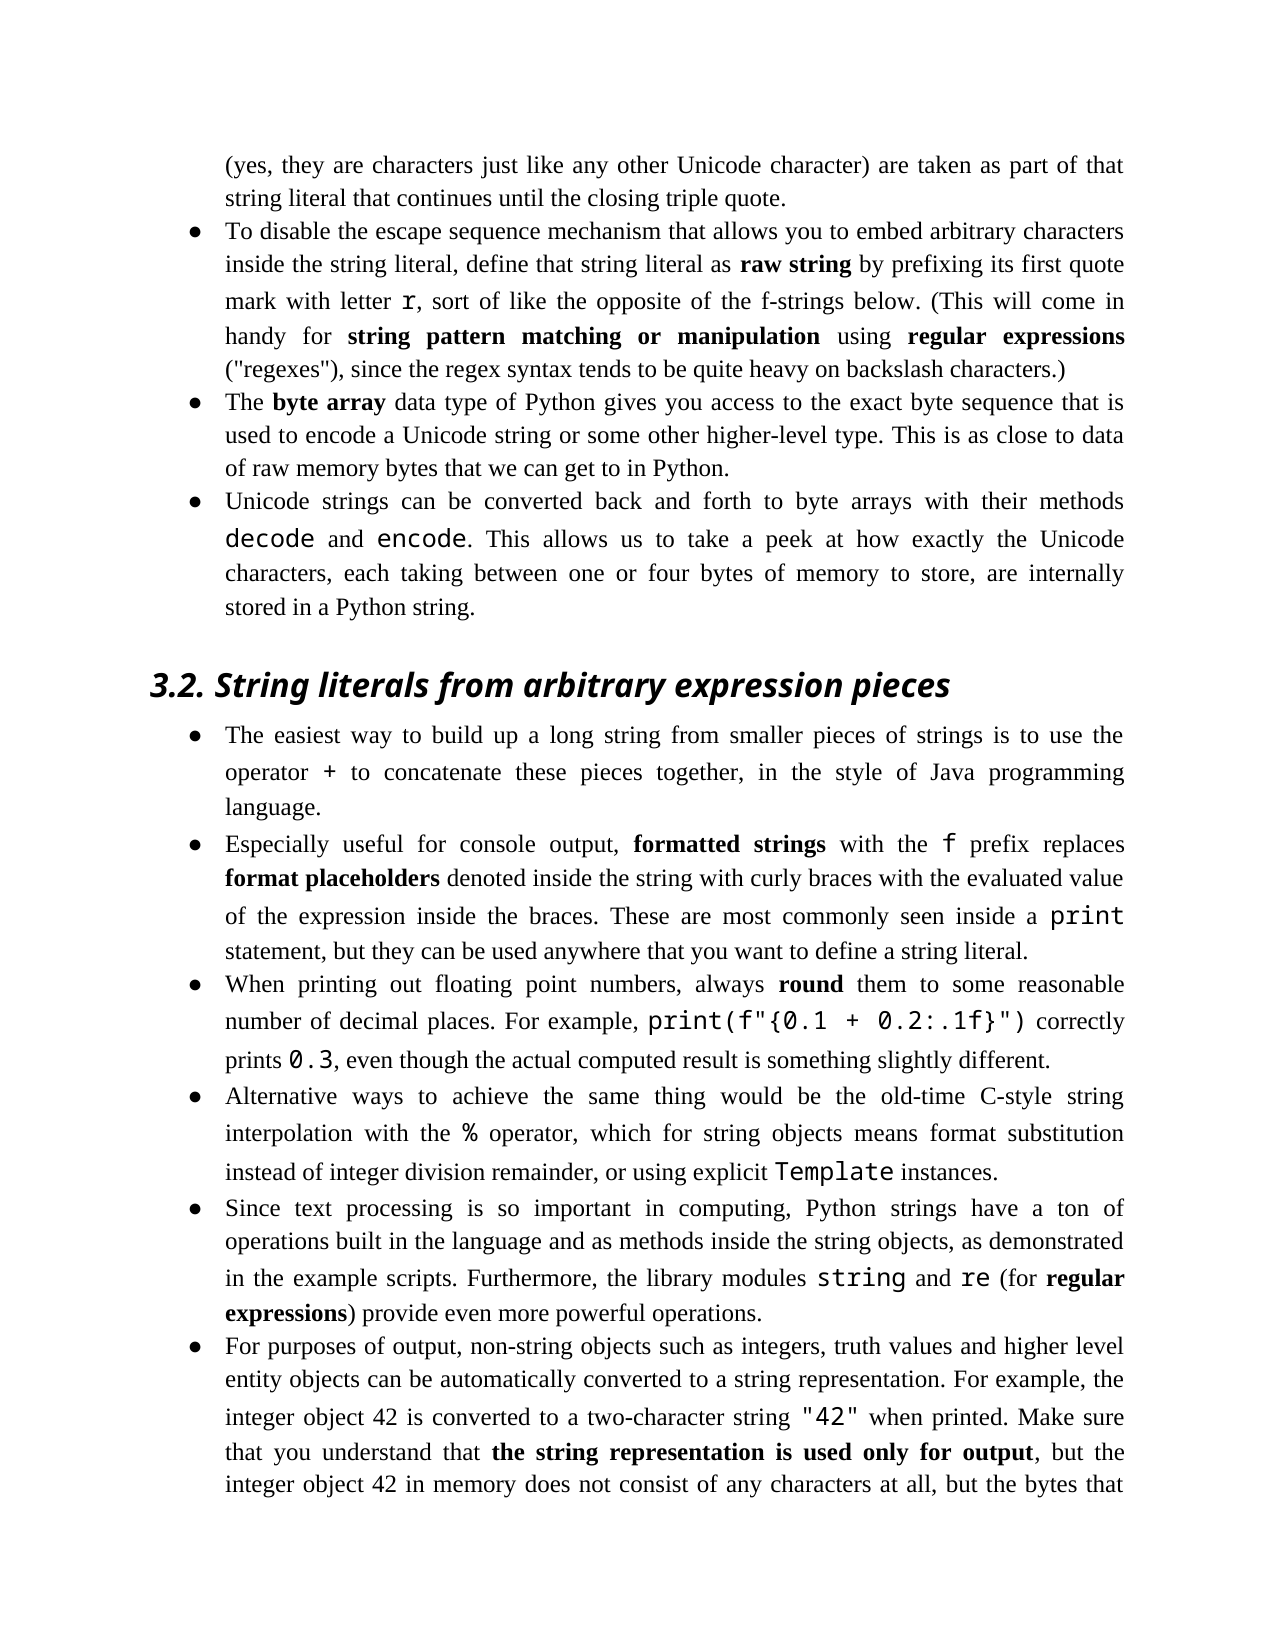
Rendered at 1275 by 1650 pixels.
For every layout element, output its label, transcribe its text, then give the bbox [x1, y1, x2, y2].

list For purposes of output, non-string objects such as integers, truth values and higher level entity objects can be automatically converted to a string representation. For example, the integer object 42 is converted to a two-character string "42" when printed. Make sure that you understand that the string representation is used only for output, but the integer object 42 in memory does not consist of any characters at all, but the bytes that [187, 1331, 1125, 1498]
list When printing out floating point numbers, always round them to some reasonable number of decimal places. For example, print(f"{0.1 + 0.2:.1f}") correctly prints 0.3, even though the actual computed result is something slightly different. [187, 969, 1125, 1076]
list To disable the escape sequence mechanism that allows you to embed arbitrary characters inside the string literal, define that string literal as raw string by prefixing its first quote mark with letter r, sort of like the opposite of the f-strings below. (This will come in handy for string pattern matching or manipulation using regular expressions ("regexes"), since the regex syntax tends to be quite heavy on backslash characters.) [187, 216, 1125, 383]
list Unicode strings can be converted back and forth to byte arrays with their methods decode and encode. This allows us to take a peek at how exactly the Unicode characters, each taking between one or four bytes of memory to store, are internally stored in a Python string. [187, 486, 1125, 620]
subtitle 3.2. String literals from arbitrary expression pieces [150, 662, 1125, 707]
list (yes, they are characters just like any other Unicode character) are taken as part of that string literal that continues until the closing triple quote. [187, 150, 1125, 212]
list Especially useful for console output, formatted strings with the f prefix replaces format placeholders denoted inside the string with curly braces with the evaluated value of the expression inside the braces. These are most commonly seen inside a print statement, but they can be used anywhere that you want to define a string literal. [187, 825, 1125, 964]
list The byte array data type of Python gives you access to the exact byte sequence that is used to encode a Unicode string or some other higher-level type. This is as close to data of raw memory bytes that we can get to in Python. [187, 387, 1125, 482]
list Since text processing is so important in computing, Python strings have a ton of operations built in the language and as methods inside the string objects, as demonstrated in the example scripts. Furthermore, the library modules string and re (for regular expressions) provide even more powerful operations. [187, 1193, 1125, 1327]
list The easiest way to build up a long string from smaller pieces of strings is to use the operator + to concatenate these pieces together, in the style of Java programming language. [187, 720, 1125, 821]
list Alternative ways to achieve the same thing would be the old-time C-style string interpolation with the % operator, which for string objects means format substitution instead of integer division remainder, or using explicit Template instances. [187, 1081, 1125, 1188]
